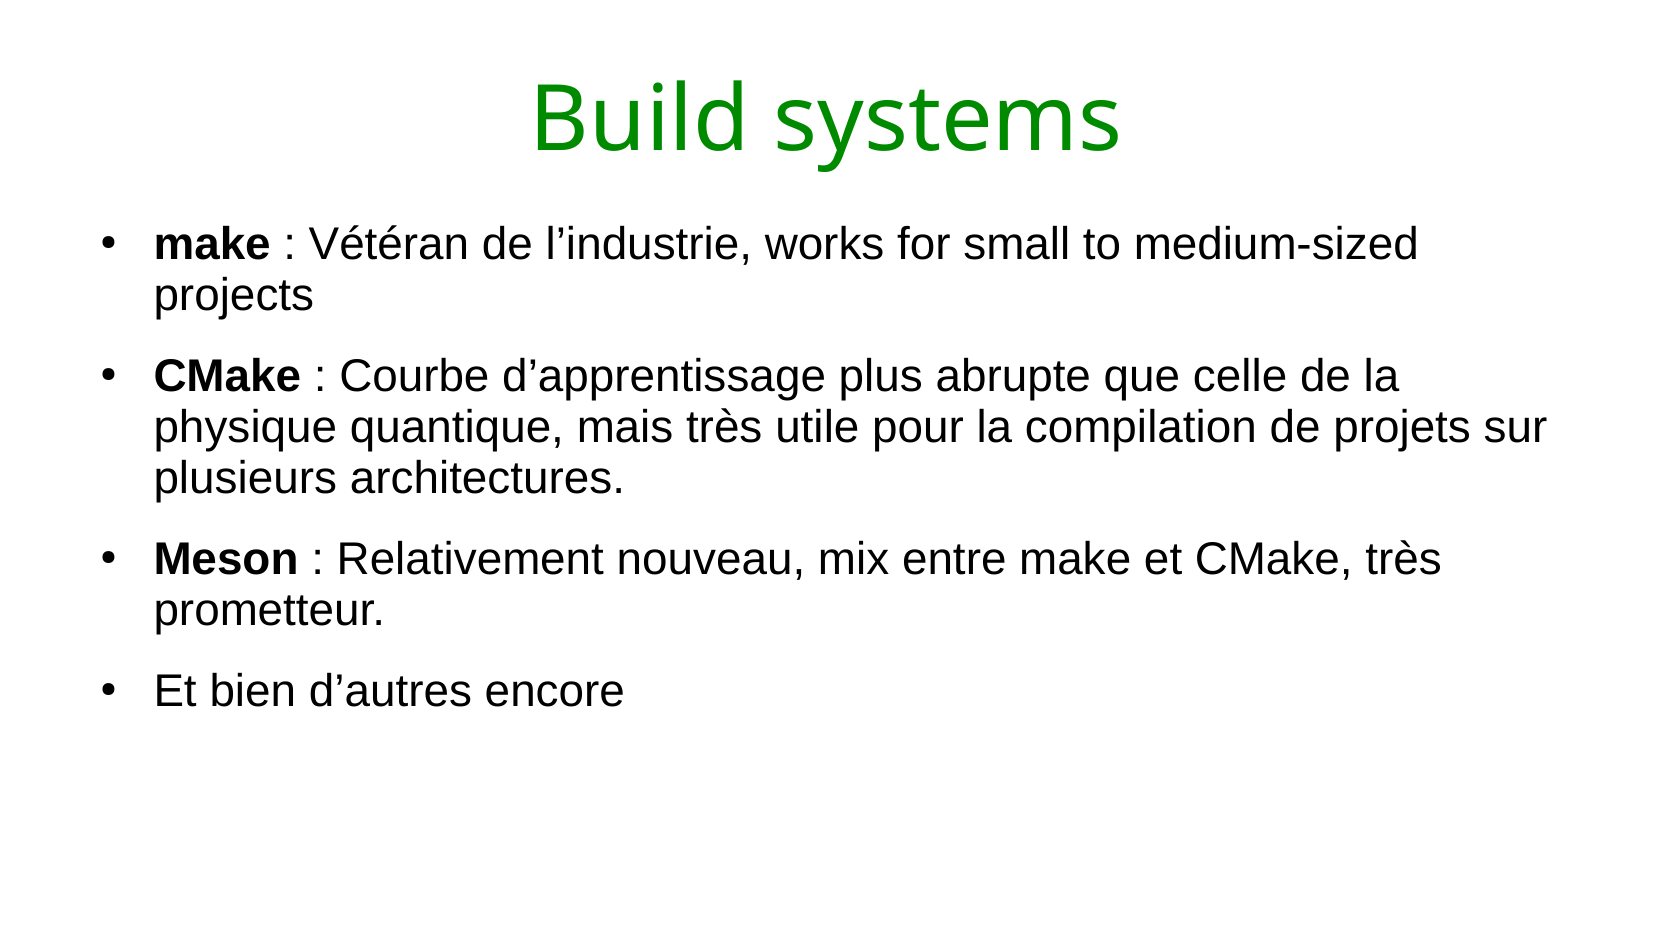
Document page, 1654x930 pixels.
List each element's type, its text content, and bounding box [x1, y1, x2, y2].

title Build systems [82, 37, 1571, 193]
list make : Vétéran de l’industrie, works for small to medium-sized projects CMake : Courbe d’apprentissage plus abrupte que celle de la physique quantique, mais très utile pour la compilation de projets sur plusieurs architectures. Meson : Relativement nouveau, mix entre make et CMake, très prometteur. Et bien d’autres encore [82, 217, 1571, 757]
